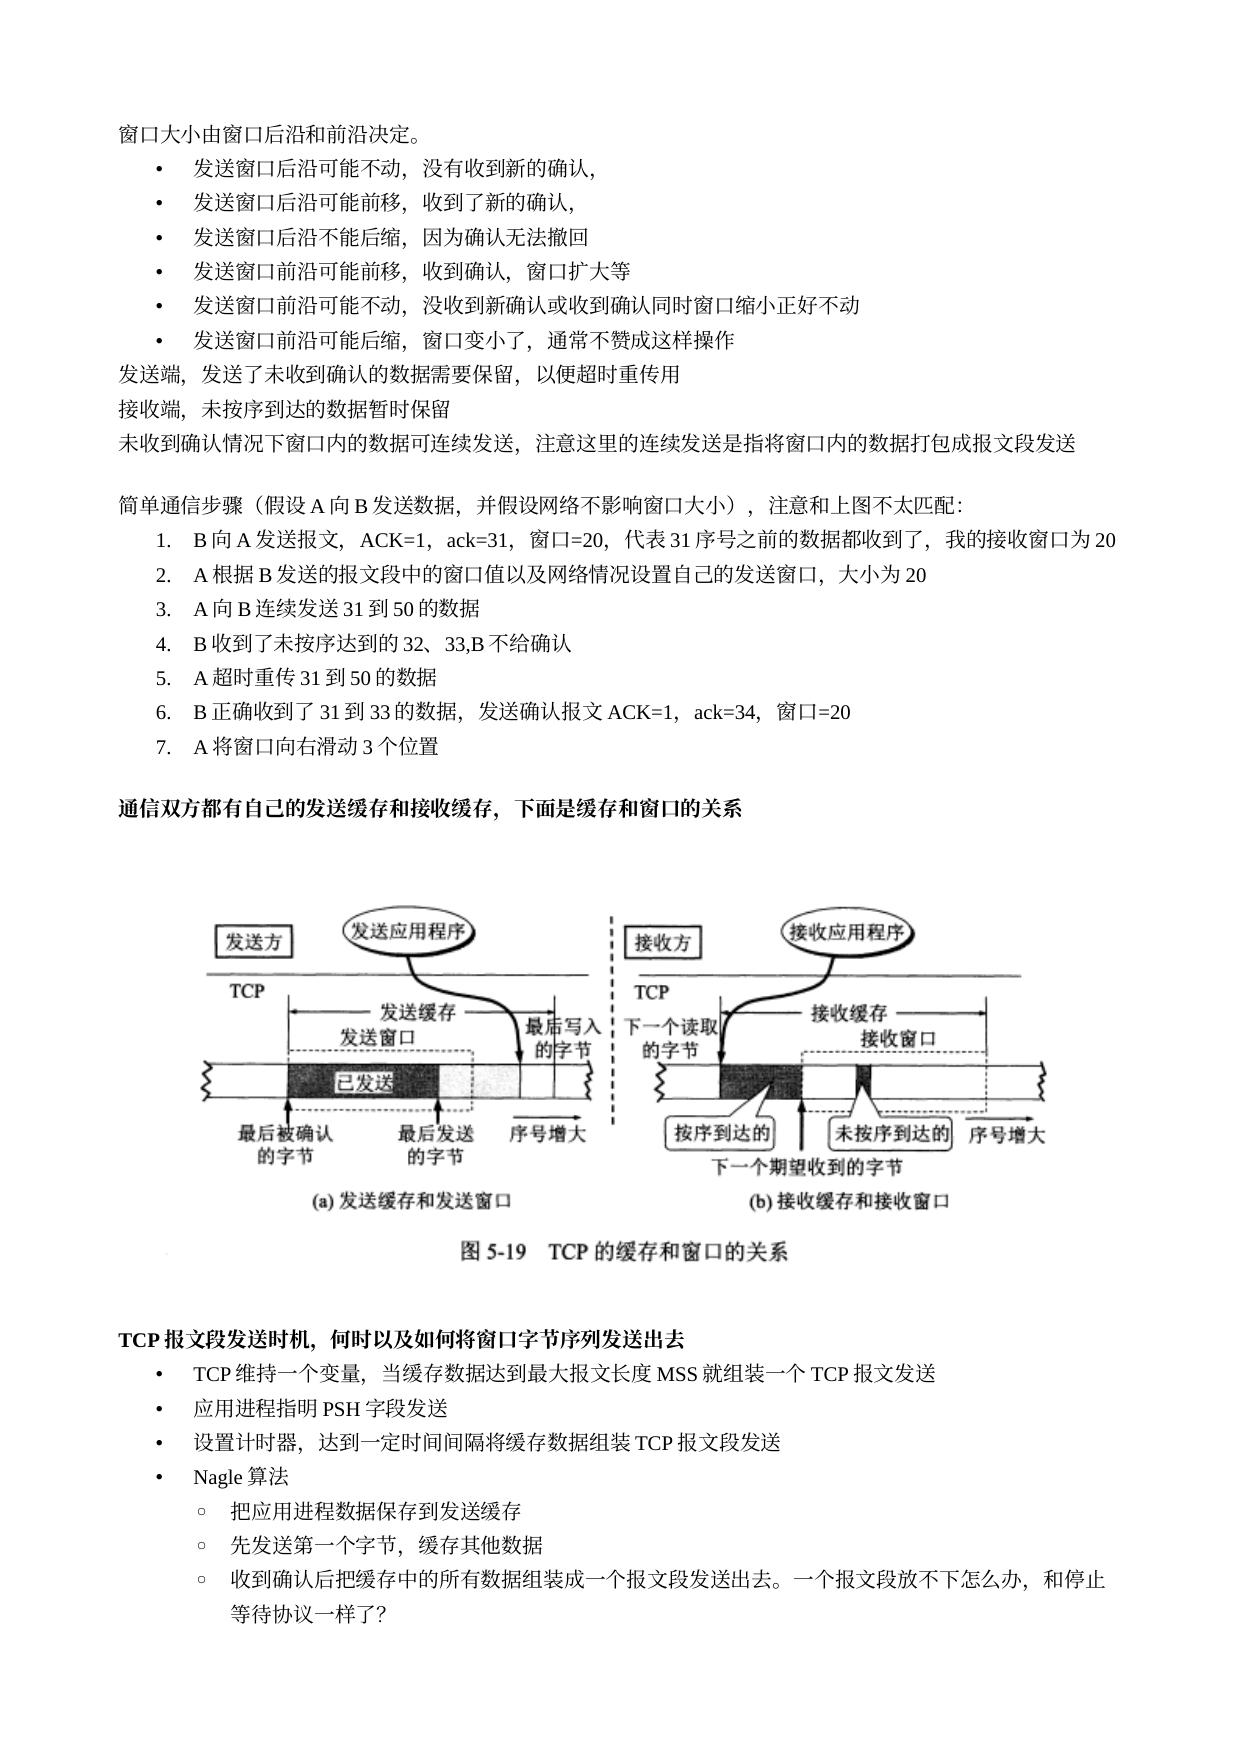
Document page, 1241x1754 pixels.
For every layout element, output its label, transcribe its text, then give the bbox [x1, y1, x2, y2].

list 发送窗口后沿可能不动，没有收到新的确认， [156, 152, 1122, 182]
list 收到确认后把缓存中的所有数据组装成一个报文段发送出去。一个报文段放不下怎么办，和停止等待协议一样了？ [193, 1564, 1122, 1628]
list A向B连续发送31到50的数据 [156, 593, 1122, 622]
list 把应用进程数据保存到发送缓存 [193, 1495, 1122, 1525]
list TCP维持一个变量，当缓存数据达到最大报文长度MSS就组装一个TCP报文发送 [156, 1358, 1122, 1388]
list 发送窗口后沿不能后缩，因为确认无法撤回 [156, 221, 1122, 251]
list B向A发送报文，ACK=1，ack=31，窗口=20，代表31序号之前的数据都收到了，我的接收窗口为20 [156, 524, 1122, 554]
text 通信双方都有自己的发送缓存和接收缓存，下面是缓存和窗口的关系 [118, 792, 1122, 822]
text TCP报文段发送时机，何时以及如何将窗口字节序列发送出去 [118, 1323, 1122, 1353]
text 简单通信步骤（假设A向B发送数据，并假设网络不影响窗口大小），注意和上图不太匹配： [118, 489, 1122, 519]
list 发送窗口前沿可能前移，收到确认，窗口扩大等 [156, 256, 1122, 286]
list Nagle算法 [156, 1461, 1122, 1491]
text 窗口大小由窗口后沿和前沿决定。 [118, 118, 1122, 148]
list 先发送第一个字节，缓存其他数据 [193, 1529, 1122, 1559]
list 设置计时器，达到一定时间间隔将缓存数据组装TCP报文段发送 [156, 1426, 1122, 1456]
text 接收端，未按序到达的数据暂时保留 [118, 393, 1122, 423]
list 发送窗口前沿可能后缩，窗口变小了，通常不赞成这样操作 [156, 324, 1122, 354]
list 发送窗口前沿可能不动，没收到新确认或收到确认同时窗口缩小正好不动 [156, 290, 1122, 320]
list B正确收到了31到33的数据，发送确认报文ACK=1，ack=34，窗口=20 [156, 696, 1122, 726]
list 发送窗口后沿可能前移，收到了新的确认， [156, 187, 1122, 217]
list A将窗口向右滑动3个位置 [156, 730, 1122, 760]
list 应用进程指明PSH字段发送 [156, 1392, 1122, 1422]
list A根据B发送的报文段中的窗口值以及网络情况设置自己的发送窗口，大小为20 [156, 558, 1122, 588]
text 未收到确认情况下窗口内的数据可连续发送，注意这里的连续发送是指将窗口内的数据打包成报文段发送 [118, 427, 1122, 457]
list B收到了未按序达到的32、33,B不给确认 [156, 627, 1122, 657]
text 发送端，发送了未收到确认的数据需要保留，以便超时重传用 [118, 359, 1122, 389]
list A超时重传31到50的数据 [156, 661, 1122, 691]
picture [163, 901, 1078, 1277]
